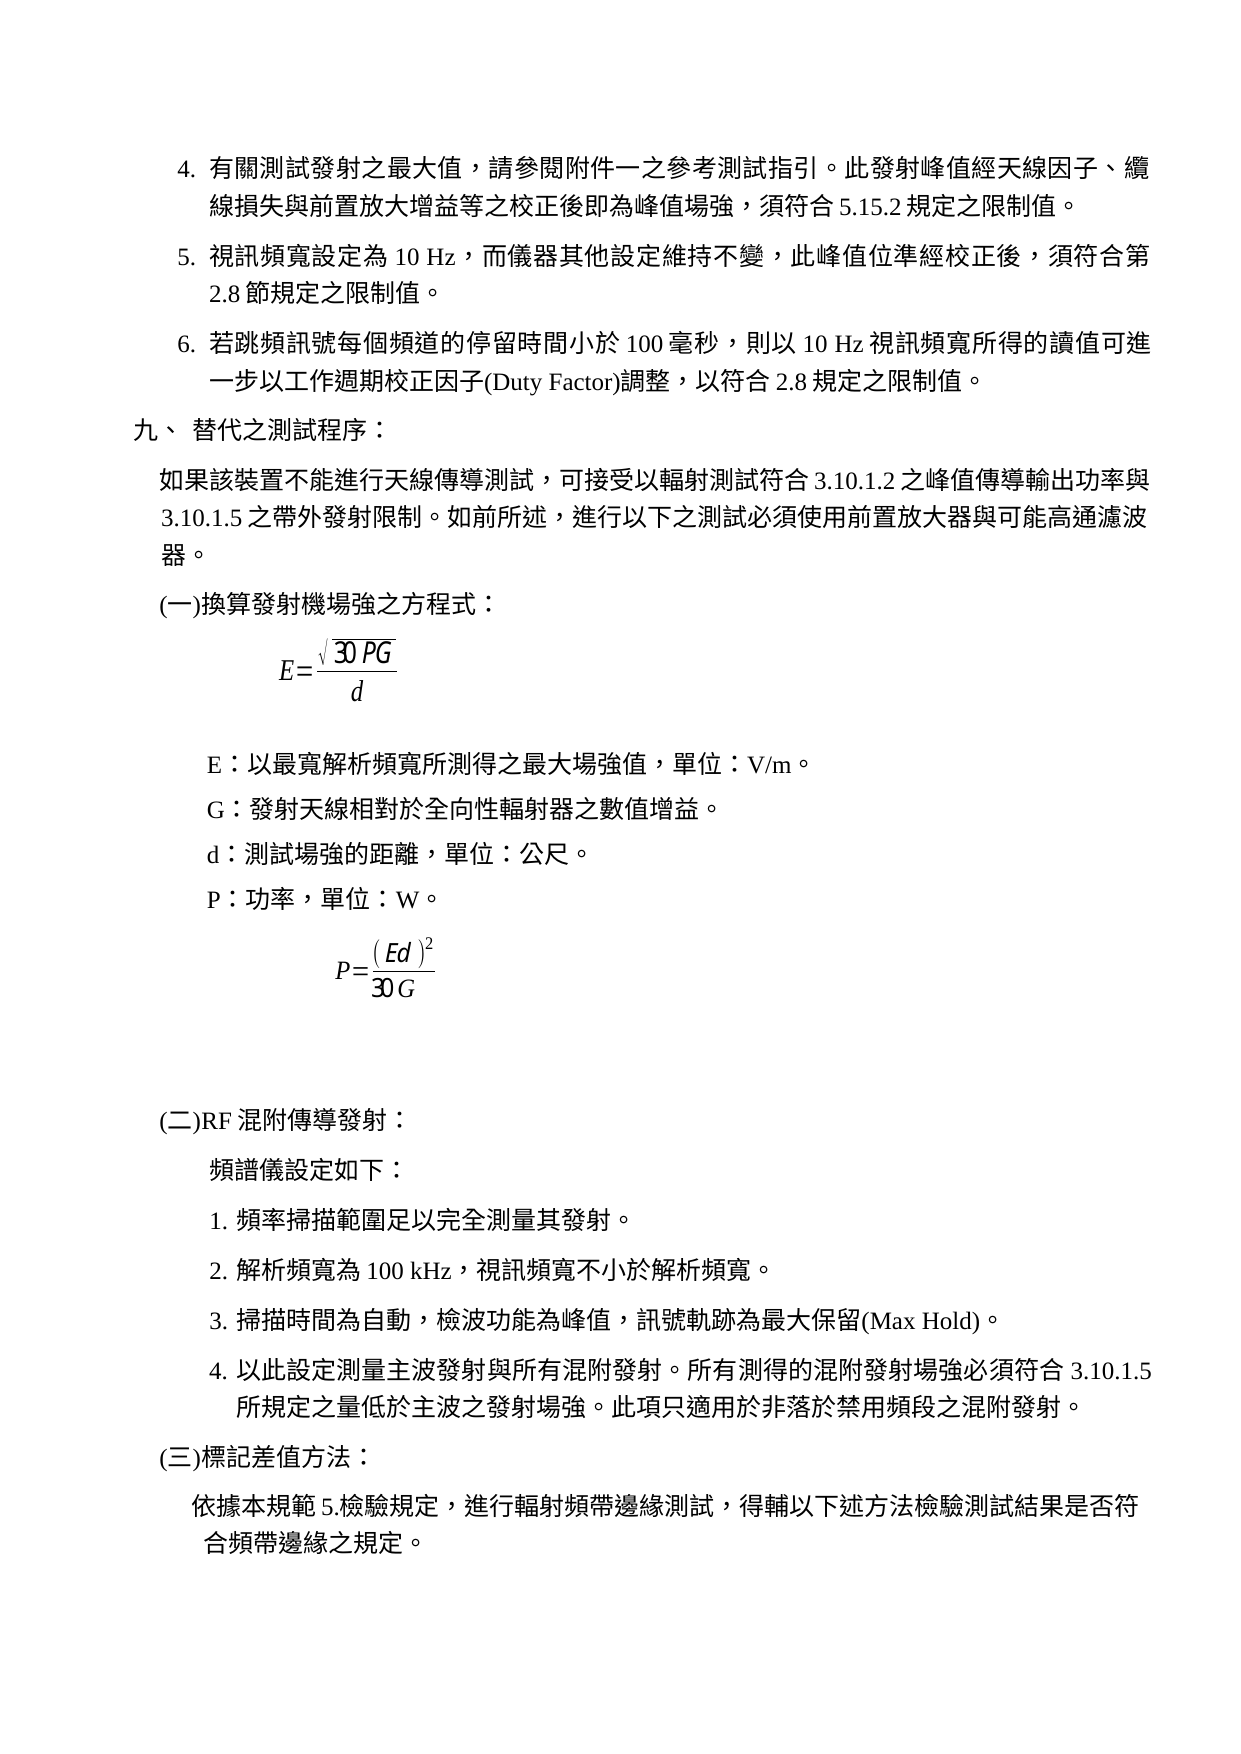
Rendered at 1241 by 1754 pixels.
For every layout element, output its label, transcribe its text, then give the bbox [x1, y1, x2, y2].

text d：測試場強的距離，單位：公尺。 [207, 833, 1152, 871]
list 有關測試發射之最大值，請參閱附件一之參考測試指引。此發射峰值經天線因子、纜線損失與前置放大增益等之校正後即為峰值場強，須符合5.15.2規定之限制值。 [177, 148, 1152, 223]
list 視訊頻寬設定為10 Hz，而儀器其他設定維持不變，此峰值位準經校正後，須符合第2.8節規定之限制值。 [177, 236, 1152, 311]
text P：功率，單位：W。 [207, 878, 1152, 916]
list 解析頻寬為100 kHz，視訊頻寬不小於解析頻寬。 [209, 1249, 1152, 1287]
text 頻譜儀設定如下： [209, 1149, 1152, 1187]
text G：發射天線相對於全向性輻射器之數值增益。 [207, 788, 1152, 826]
list 掃描時間為自動，檢波功能為峰值，訊號軌跡為最大保留(Max Hold)。 [209, 1299, 1152, 1337]
list 若跳頻訊號每個頻道的停留時間小於100毫秒，則以10 Hz視訊頻寬所得的讀值可進一步以工作週期校正因子(Duty Factor)調整，以符合2.8規定之限制值。 [177, 323, 1152, 398]
list 換算發射機場強之方程式： [159, 584, 1152, 621]
list 標記差值方法： [159, 1437, 1152, 1473]
list 頻率掃描範圍足以完全測量其發射。 [209, 1199, 1152, 1237]
list 以此設定測量主波發射與所有混附發射。所有測得的混附發射場強必須符合3.10.1.5所規定之量低於主波之發射場強。此項只適用於非落於禁用頻段之混附發射。 [209, 1349, 1152, 1424]
text 如果該裝置不能進行天線傳導測試，可接受以輻射測試符合3.10.1.2之峰值傳導輸出功率與3.10.1.5之帶外發射限制。如前所述，進行以下之測試必須使用前置放大器與可能高通濾波器。 [159, 459, 1152, 572]
list RF混附傳導發射： [159, 1101, 1152, 1137]
text E：以最寬解析頻寬所測得之最大場強值，單位：V/m。 [207, 743, 1152, 781]
list 替代之測試程序： [133, 411, 1152, 447]
text 依據本規範5.檢驗規定，進行輻射頻帶邊緣測試，得輔以下述方法檢驗測試結果是否符合頻帶邊緣之規定。 [178, 1486, 1152, 1561]
